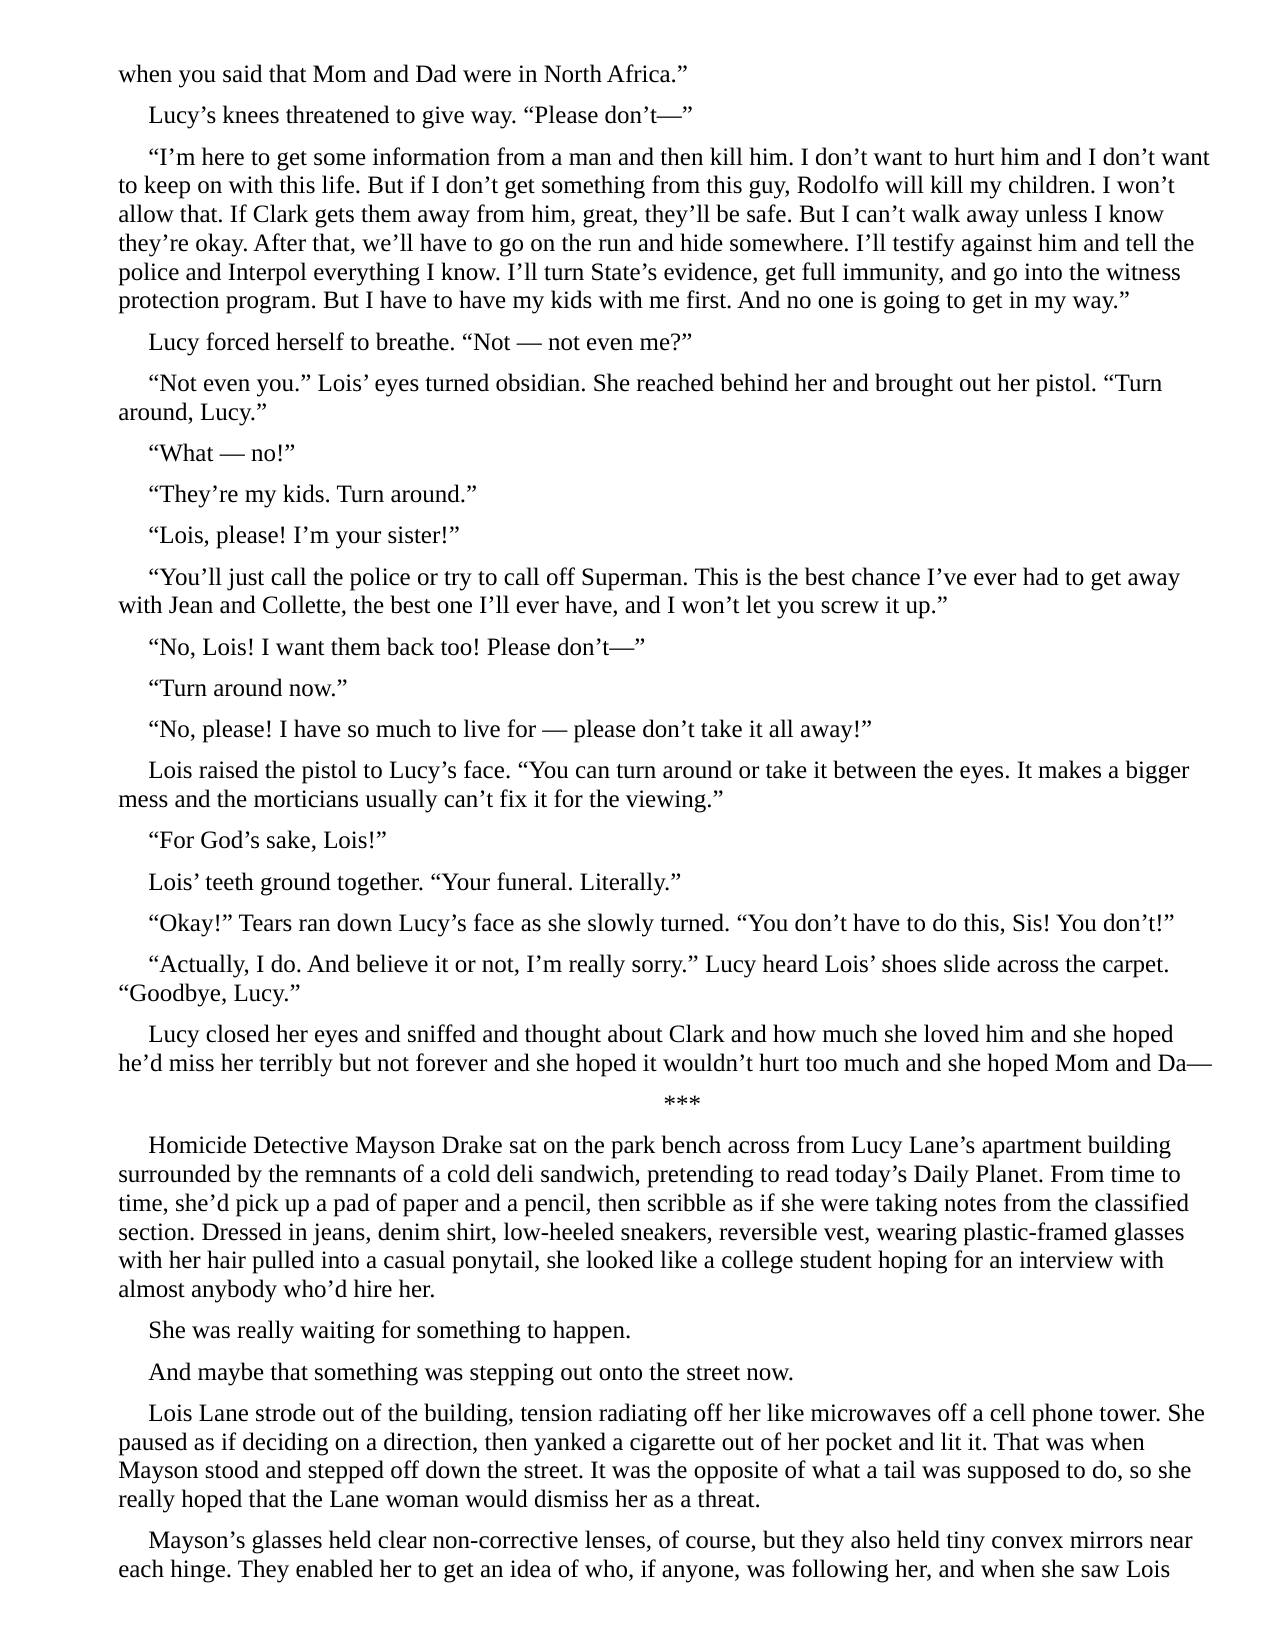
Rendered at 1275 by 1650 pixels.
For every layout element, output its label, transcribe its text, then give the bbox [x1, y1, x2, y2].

text “For God’s sake, Lois!” [118, 825, 1216, 854]
text “Lois, please! I’m your sister!” [118, 520, 1216, 549]
text “Not even you.” Lois’ eyes turned obsidian. She reached behind her and brought out her pistol. “Turn around, Lucy.” [118, 368, 1216, 425]
text when you said that Mom and Dad were in North Africa.” [118, 59, 1216, 88]
text And maybe that something was stepping out onto the street now. [118, 1357, 1216, 1385]
text “No, Lois! I want them back too! Please don’t—” [118, 632, 1216, 660]
text Homicide Detective Mayson Drake sat on the park bench across from Lucy Lane’s apartment building surrounded by the remnants of a cold deli sandwich, pretending to read today’s Daily Planet. From time to time, she’d pick up a pad of paper and a pencil, then scribble as if she were taking notes from the classified section. Dressed in jeans, denim shirt, low-heeled sneakers, reversible vest, wearing plastic-framed glasses with her hair pulled into a casual ponytail, she looked like a college student hoping for an interview with almost anybody who’d hire her. [118, 1130, 1216, 1303]
text Lucy’s knees threatened to give way. “Please don’t—” [118, 100, 1216, 129]
text Lucy forced herself to breathe. “Not — not even me?” [118, 327, 1216, 355]
text Lois’ teeth ground together. “Your funeral. Literally.” [118, 867, 1216, 895]
text Lois raised the pistol to Lucy’s face. “You can turn around or take it between the eyes. It makes a bigger mess and the morticians usually can’t fix it for the viewing.” [118, 755, 1216, 813]
text “Actually, I do. And believe it or not, I’m really sorry.” Lucy heard Lois’ shoes slide across the carpet. “Goodbye, Lucy.” [118, 949, 1216, 1007]
text *** [118, 1089, 1216, 1118]
text “They’re my kids. Turn around.” [118, 479, 1216, 508]
text “You’ll just call the police or try to call off Superman. This is the best chance I’ve ever had to get away with Jean and Collette, the best one I’ll ever have, and I won’t let you screw it up.” [118, 562, 1216, 619]
text “What — no!” [118, 438, 1216, 467]
text She was really waiting for something to happen. [118, 1315, 1216, 1344]
text “Okay!” Tears ran down Lucy’s face as she slowly turned. “You don’t have to do this, Sis! You don’t!” [118, 908, 1216, 937]
text Lucy closed her eyes and sniffed and thought about Clark and how much she loved him and she hoped he’d miss her terribly but not forever and she hoped it wouldn’t hurt too much and she hoped Mom and Da— [118, 1019, 1216, 1077]
text Mayson’s glasses held clear non-corrective lenses, of course, but they also held tiny convex mirrors near each hinge. They enabled her to get an idea of who, if anyone, was following her, and when she saw Lois [118, 1525, 1216, 1583]
text “Turn around now.” [118, 673, 1216, 702]
text “I’m here to get some information from a man and then kill him. I don’t want to hurt him and I don’t want to keep on with this life. But if I don’t get something from this guy, Rodolfo will kill my children. I won’t allow that. If Clark gets them away from him, great, they’ll be safe. But I can’t walk away unless I know they’re okay. After that, we’ll have to go on the run and hide somewhere. I’ll testify against him and tell the police and Interpol everything I know. I’ll turn State’s evidence, get full immunity, and go into the witness protection program. But I have to have my kids with me first. And no one is going to get in my way.” [118, 142, 1216, 314]
text Lois Lane strode out of the building, tension radiating off her like microwaves off a cell phone tower. She paused as if deciding on a direction, then yanked a cigarette out of her pocket and lit it. That was when Mayson stood and stepped off down the street. It was the opposite of what a tail was supposed to do, so she really hoped that the Lane woman would dismiss her as a threat. [118, 1398, 1216, 1513]
text “No, please! I have so much to live for — please don’t take it all away!” [118, 714, 1216, 743]
